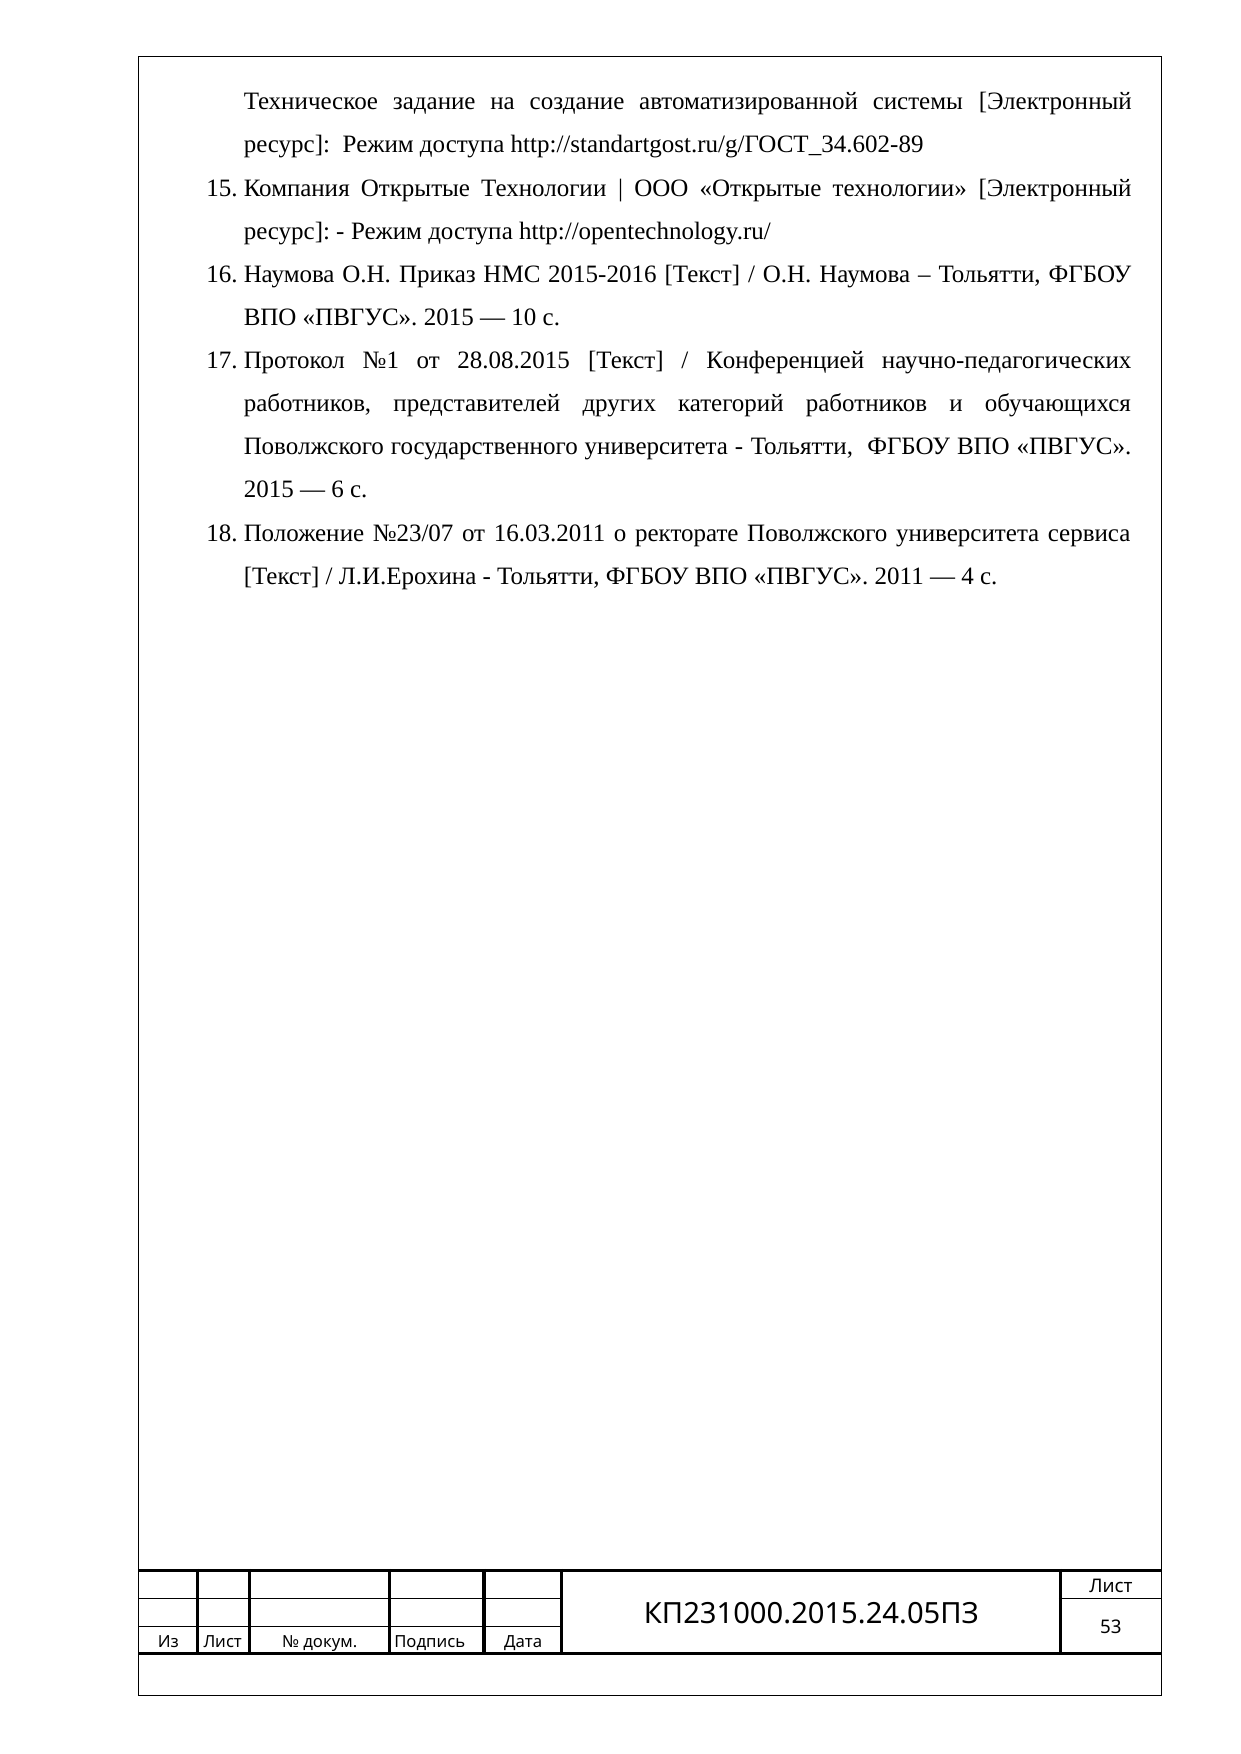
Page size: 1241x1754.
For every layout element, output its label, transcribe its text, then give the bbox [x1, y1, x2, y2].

list Наумова О.Н. Приказ НМС 2015-2016 [Текст] / О.Н. Наумова – Тольятти, ФГБОУ ВПО «ПВГУС». 2015 — 10 с. [206, 259, 1132, 331]
list Протокол №1 от 28.08.2015 [Текст] / Конференцией научно-педагогических работников, представителей других категорий работников и обучающихся Поволжского государственного университета - Тольятти, ФГБОУ ВПО «ПВГУС». 2015 — 6 с. [206, 345, 1132, 503]
list Компания Открытые Технологии | ООО «Открытые технологии» [Электронный ресурс]: - Режим доступа http://opentechnology.ru/ [206, 173, 1132, 244]
list Положение №23/07 от 16.03.2011 о ректорате Поволжского университета сервиса [Текст] / Л.И.Ерохина - Тольятти, ФГБОУ ВПО «ПВГУС». 2011 — 4 с. [206, 518, 1132, 589]
list Техническое задание на создание автоматизированной системы [Электронный ресурс]: Режим доступа http://standartgost.ru/g/ГОСТ_34.602-89 [206, 86, 1132, 158]
